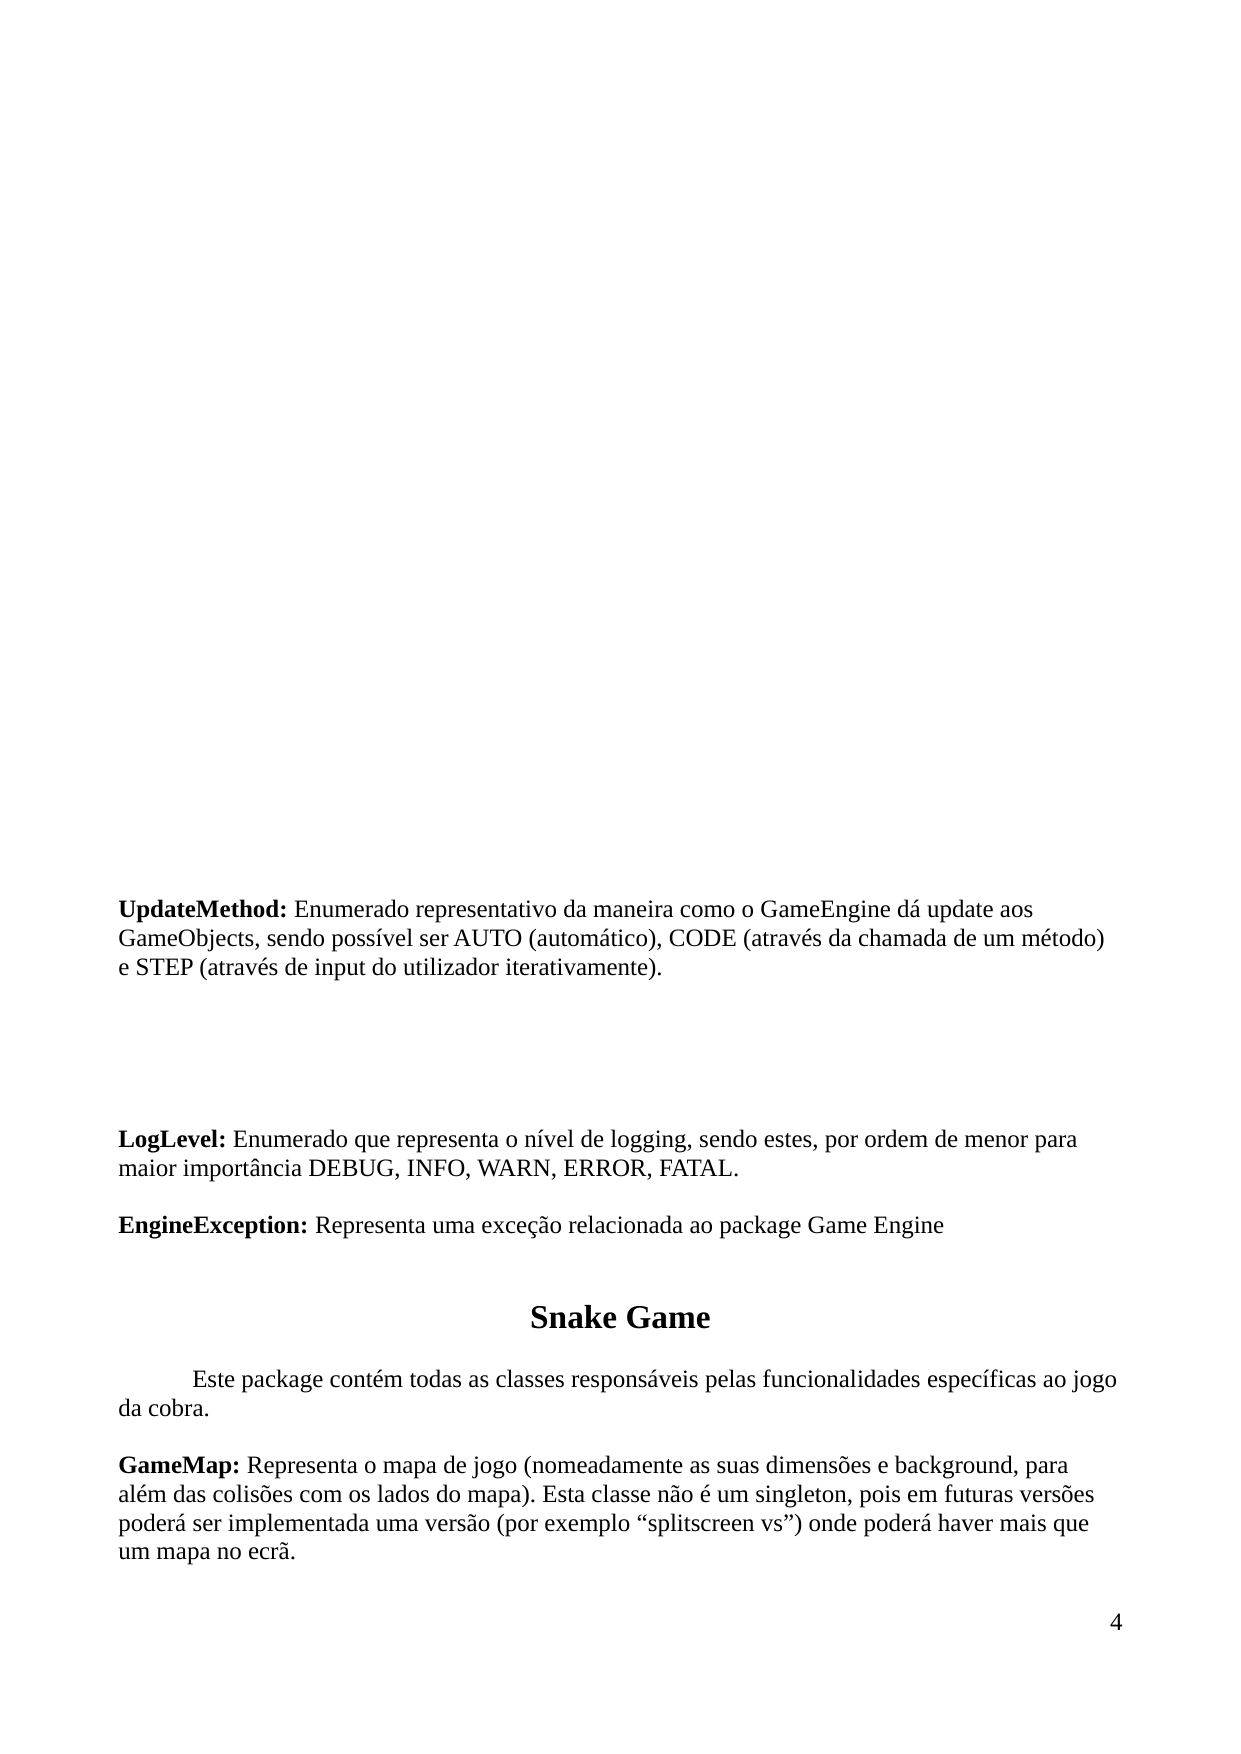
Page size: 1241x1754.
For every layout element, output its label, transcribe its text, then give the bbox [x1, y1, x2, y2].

text EngineException: Representa uma exceção relacionada ao package Game Engine [118, 1211, 1122, 1239]
text UpdateMethod: Enumerado representativo da maneira como o GameEngine dá update aos GameObjects, sendo possível ser AUTO (automático), CODE (através da chamada de um método) e STEP (através de input do utilizador iterativamente). [118, 894, 1122, 981]
text GameMap: Representa o mapa de jogo (nomeadamente as suas dimensões e background, para além das colisões com os lados do mapa). Esta classe não é um singleton, pois em futuras versões poderá ser implementada uma versão (por exemplo “splitscreen vs”) onde poderá haver mais que um mapa no ecrã. [118, 1450, 1122, 1565]
text LogLevel: Enumerado que representa o nível de logging, sendo estes, por ordem de menor para maior importância DEBUG, INFO, WARN, ERROR, FATAL. [118, 1124, 1122, 1182]
text Este package contém todas as classes responsáveis pelas funcionalidades específicas ao jogo da cobra. [118, 1364, 1122, 1421]
text Snake Game [118, 1297, 1122, 1335]
